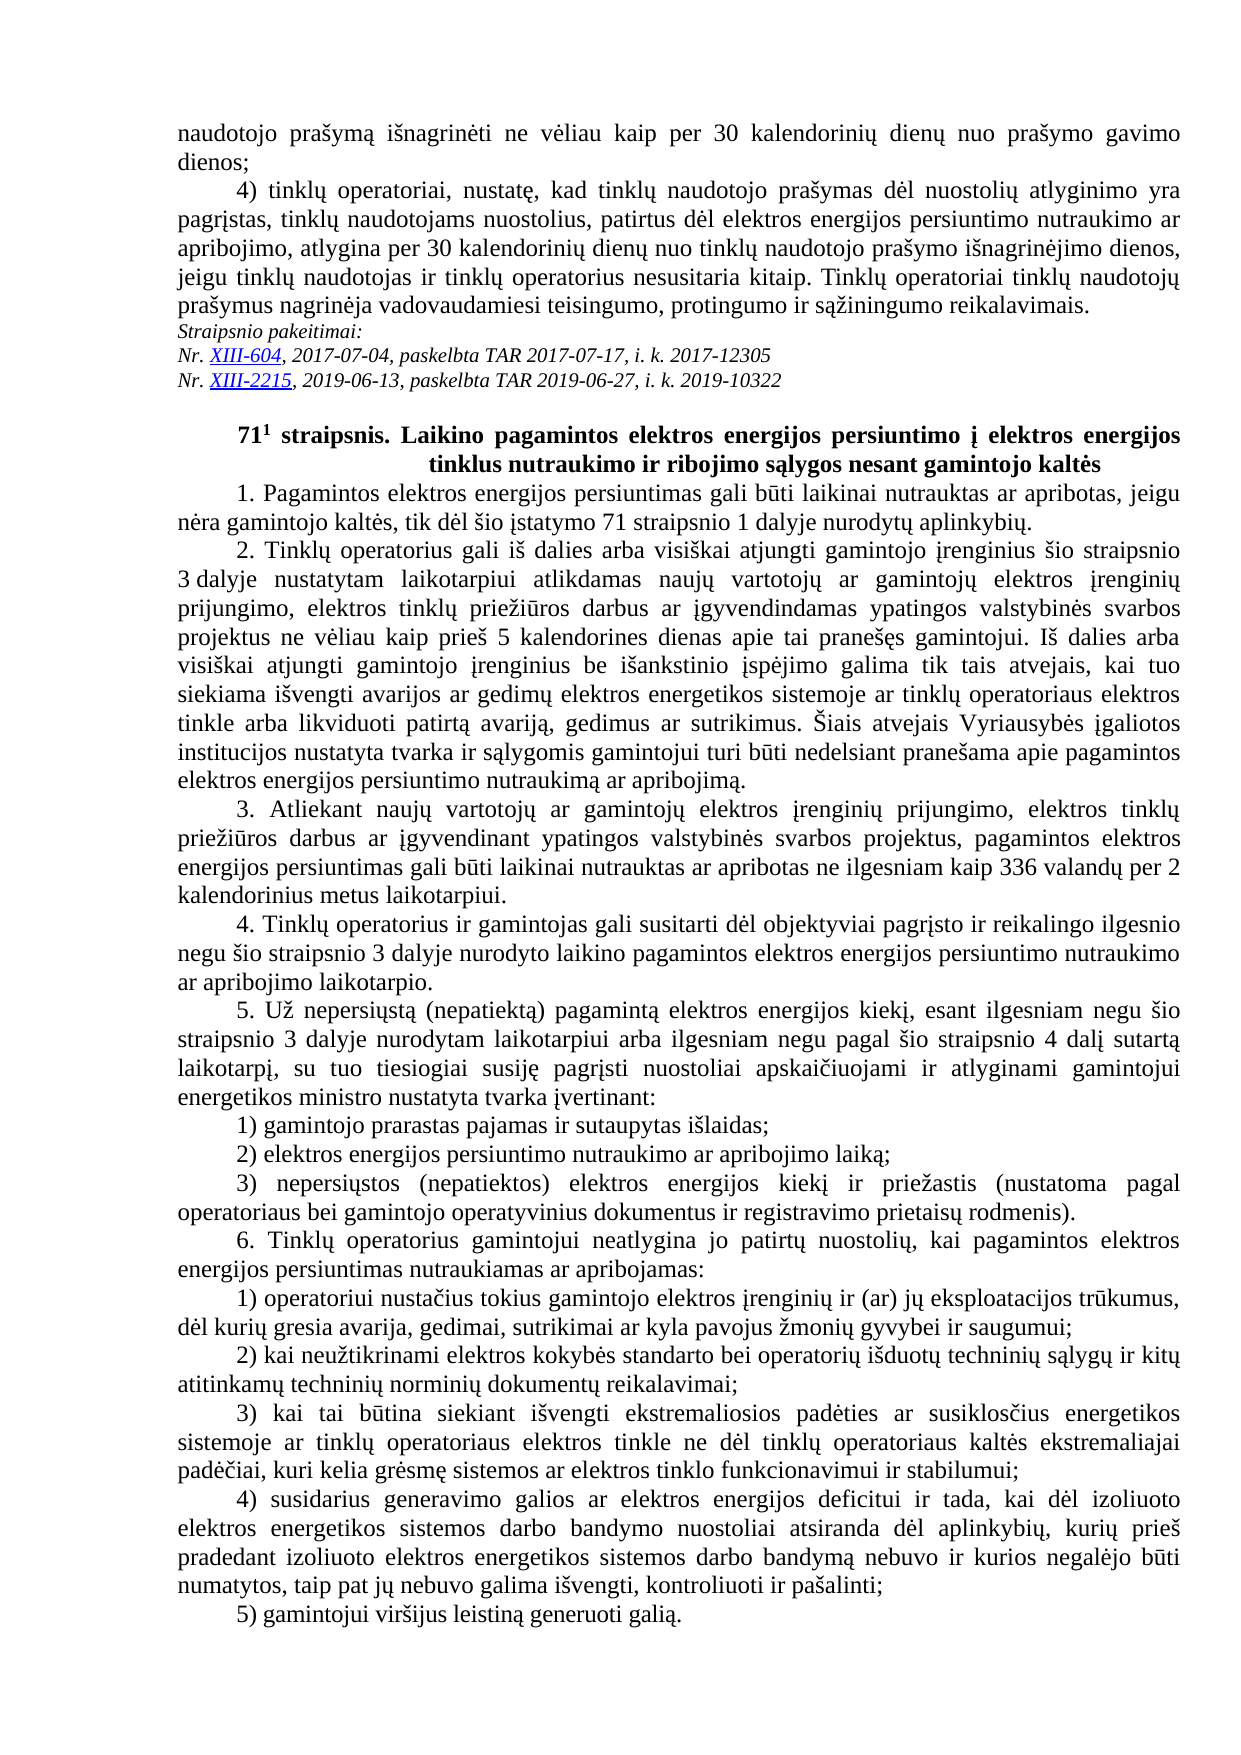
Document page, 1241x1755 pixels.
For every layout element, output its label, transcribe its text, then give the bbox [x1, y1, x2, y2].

text 6. Tinklų operatorius gamintojui neatlygina jo patirtų nuostolių, kai pagamintos elektros energijos persiuntimas nutraukiamas ar apribojamas: [177, 1225, 1181, 1283]
text 3) nepersiųstos (nepatiektos) elektros energijos kiekį ir priežastis (nustatoma pagal operatoriaus bei gamintojo operatyvinius dokumentus ir registravimo prietaisų rodmenis). [177, 1168, 1181, 1225]
text 3. Atliekant naujų vartotojų ar gamintojų elektros įrenginių prijungimo, elektros tinklų priežiūros darbus ar įgyvendinant ypatingos valstybinės svarbos projektus, pagamintos elektros energijos persiuntimas gali būti laikinai nutrauktas ar apribotas ne ilgesniam kaip 336 valandų per 2 kalendorinius metus laikotarpiui. [177, 794, 1181, 909]
text Straipsnio pakeitimai: [177, 319, 1181, 343]
text 2) kai neužtikrinami elektros kokybės standarto bei operatorių išduotų techninių sąlygų ir kitų atitinkamų techninių norminių dokumentų reikalavimai; [177, 1340, 1181, 1398]
text 711 straipsnis. Laikino pagamintos elektros energijos persiuntimo į elektros energijos tinklus nutraukimo ir ribojimo sąlygos nesant gamintojo kaltės [237, 420, 1181, 478]
text 1. Pagamintos elektros energijos persiuntimas gali būti laikinai nutrauktas ar apribotas, jeigu nėra gamintojo kaltės, tik dėl šio įstatymo 71 straipsnio 1 dalyje nurodytų aplinkybių. [177, 478, 1181, 535]
text 4) susidarius generavimo galios ar elektros energijos deficitui ir tada, kai dėl izoliuoto elektros energetikos sistemos darbo bandymo nuostoliai atsiranda dėl aplinkybių, kurių prieš pradedant izoliuoto elektros energetikos sistemos darbo bandymą nebuvo ir kurios negalėjo būti numatytos, taip pat jų nebuvo galima išvengti, kontroliuoti ir pašalinti; [177, 1484, 1181, 1599]
text 2. Tinklų operatorius gali iš dalies arba visiškai atjungti gamintojo įrenginius šio straipsnio 3 dalyje nustatytam laikotarpiui atlikdamas naujų vartotojų ar gamintojų elektros įrenginių prijungimo, elektros tinklų priežiūros darbus ar įgyvendindamas ypatingos valstybinės svarbos projektus ne vėliau kaip prieš 5 kalendorines dienas apie tai pranešęs gamintojui. Iš dalies arba visiškai atjungti gamintojo įrenginius be išankstinio įspėjimo galima tik tais atvejais, kai tuo siekiama išvengti avarijos ar gedimų elektros energetikos sistemoje ar tinklų operatoriaus elektros tinkle arba likviduoti patirtą avariją, gedimus ar sutrikimus. Šiais atvejais Vyriausybės įgaliotos institucijos nustatyta tvarka ir sąlygomis gamintojui turi būti nedelsiant pranešama apie pagamintos elektros energijos persiuntimo nutraukimą ar apribojimą. [177, 535, 1181, 794]
text 4. Tinklų operatorius ir gamintojas gali susitarti dėl objektyviai pagrįsto ir reikalingo ilgesnio negu šio straipsnio 3 dalyje nurodyto laikino pagamintos elektros energijos persiuntimo nutraukimo ar apribojimo laikotarpio. [177, 909, 1181, 995]
text 1) operatoriui nustačius tokius gamintojo elektros įrenginių ir (ar) jų eksploatacijos trūkumus, dėl kurių gresia avarija, gedimai, sutrikimai ar kyla pavojus žmonių gyvybei ir saugumui; [177, 1283, 1181, 1340]
text 5. Už nepersiųstą (nepatiektą) pagamintą elektros energijos kiekį, esant ilgesniam negu šio straipsnio 3 dalyje nurodytam laikotarpiui arba ilgesniam negu pagal šio straipsnio 4 dalį sutartą laikotarpį, su tuo tiesiogiai susiję pagrįsti nuostoliai apskaičiuojami ir atlyginami gamintojui energetikos ministro nustatyta tvarka įvertinant: [177, 995, 1181, 1110]
text 1) gamintojo prarastas pajamas ir sutaupytas išlaidas; [177, 1110, 1181, 1139]
text 2) elektros energijos persiuntimo nutraukimo ar apribojimo laiką; [177, 1139, 1181, 1168]
text 3) kai tai būtina siekiant išvengti ekstremaliosios padėties ar susiklosčius energetikos sistemoje ar tinklų operatoriaus elektros tinkle ne dėl tinklų operatoriaus kaltės ekstremaliajai padėčiai, kuri kelia grėsmę sistemos ar elektros tinklo funkcionavimui ir stabilumui; [177, 1398, 1181, 1484]
text Nr. XIII-604, 2017-07-04, paskelbta TAR 2017-07-17, i. k. 2017-12305 [177, 343, 1181, 367]
text 5) gamintojui viršijus leistiną generuoti galią. [177, 1599, 1181, 1628]
text 4) tinklų operatoriai, nustatę, kad tinklų naudotojo prašymas dėl nuostolių atlyginimo yra pagrįstas, tinklų naudotojams nuostolius, patirtus dėl elektros energijos persiuntimo nutraukimo ar apribojimo, atlygina per 30 kalendorinių dienų nuo tinklų naudotojo prašymo išnagrinėjimo dienos, jeigu tinklų naudotojas ir tinklų operatorius nesusitaria kitaip. Tinklų operatoriai tinklų naudotojų prašymus nagrinėja vadovaudamiesi teisingumo, protingumo ir sąžiningumo reikalavimais. [177, 176, 1181, 319]
text naudotojo prašymą išnagrinėti ne vėliau kaip per 30 kalendorinių dienų nuo prašymo gavimo dienos; [177, 118, 1181, 176]
text Nr. XIII-2215, 2019-06-13, paskelbta TAR 2019-06-27, i. k. 2019-10322 [177, 367, 1181, 392]
